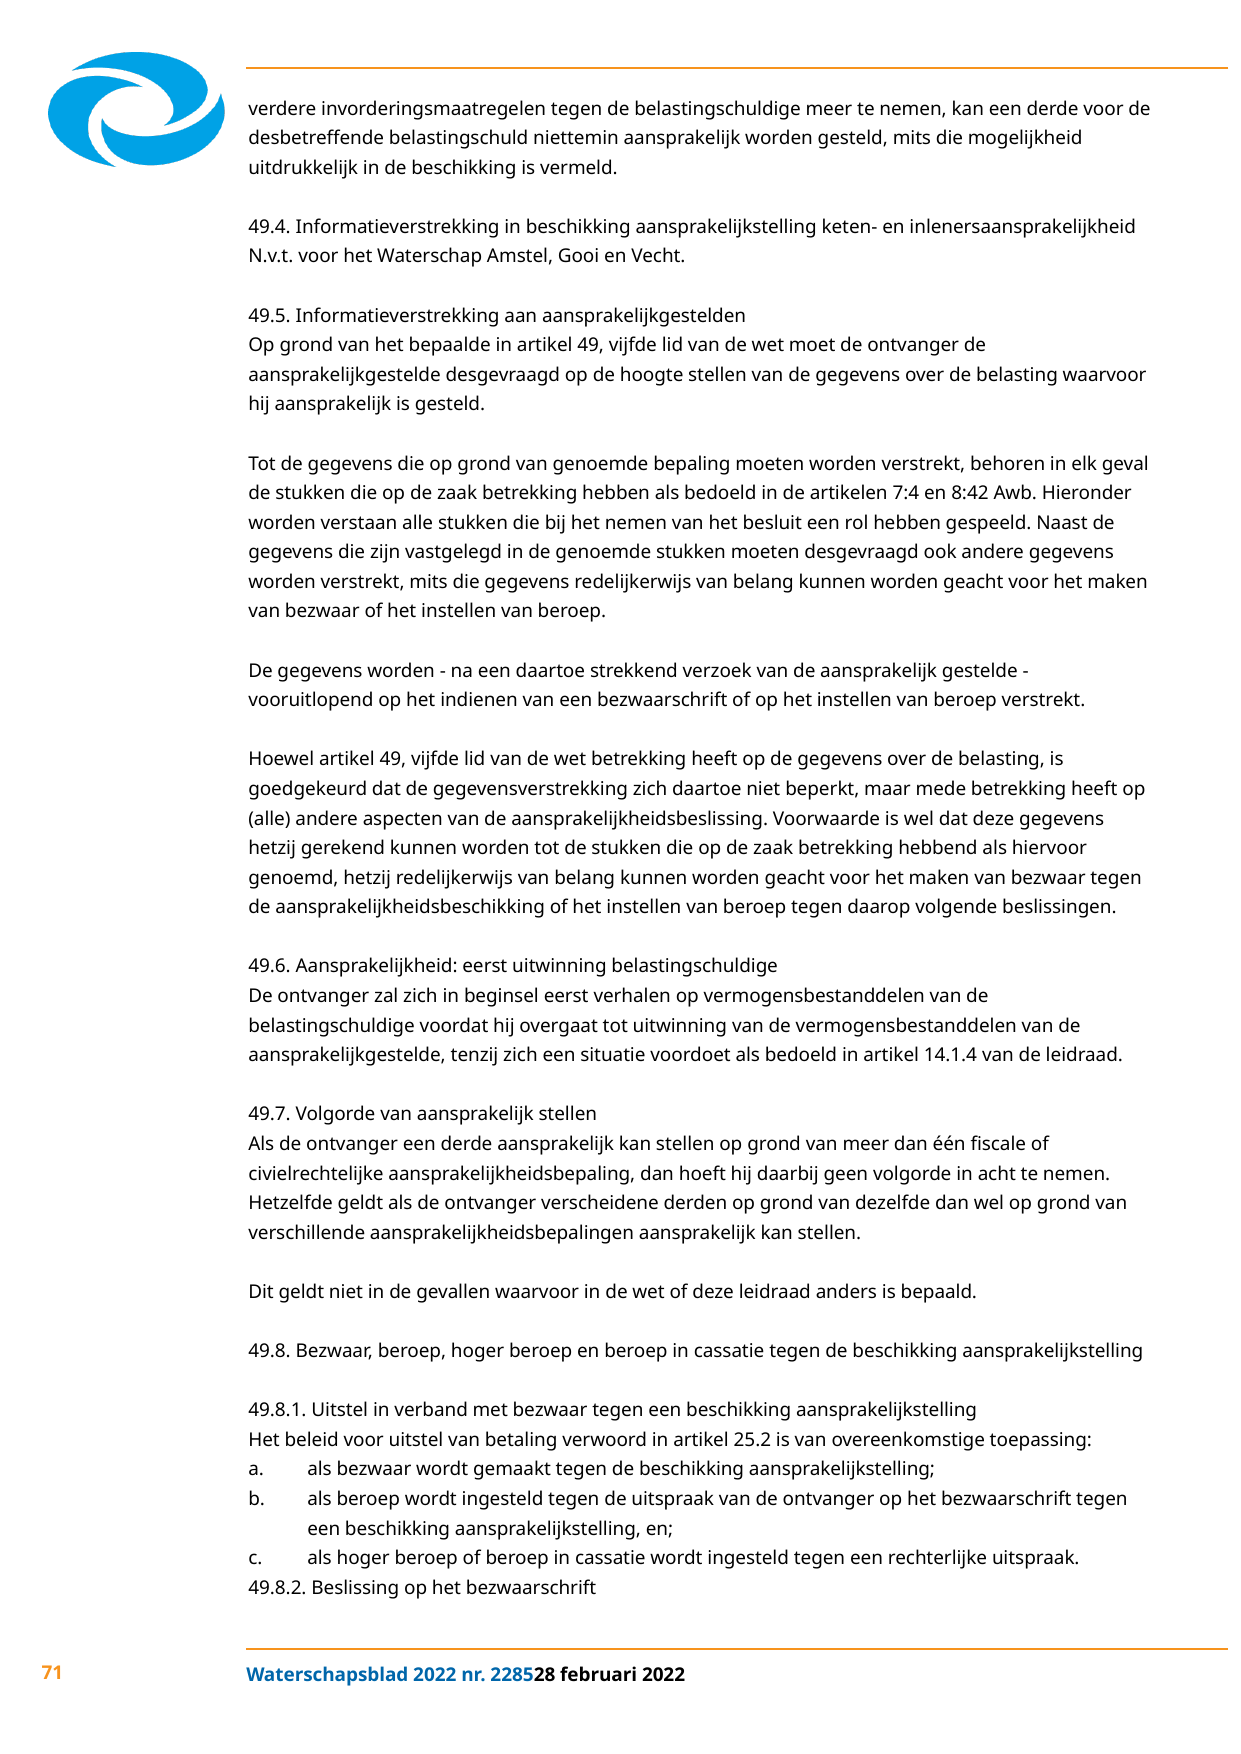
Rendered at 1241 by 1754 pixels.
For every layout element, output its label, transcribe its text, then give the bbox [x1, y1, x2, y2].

text Als de ontvanger een derde aansprakelijk kan stellen op grond van meer dan één fiscale of civielrechtelijke aansprakelijkheidsbepaling, dan hoeft hij daarbij geen volgorde in acht te nemen. Hetzelfde geldt als de ontvanger verscheidene derden op grond van dezelfde dan wel op grond van verschillende aansprakelijkheidsbepalingen aansprakelijk kan stellen. [248, 1130, 1152, 1245]
text Het beleid voor uitstel van betaling verwoord in artikel 25.2 is van overeenkomstige toepassing: [248, 1426, 1152, 1452]
text 49.8. Bezwaar, beroep, hoger beroep en beroep in cassatie tegen de beschikking aansprakelijkstelling [248, 1337, 1152, 1363]
text 49.4. Informatieverstrekking in beschikking aansprakelijkstelling keten- en inlenersaansprakelijkheid [248, 213, 1152, 239]
picture [41, 47, 231, 172]
text N.v.t. voor het Waterschap Amstel, Gooi en Vecht. [248, 243, 1152, 268]
text Hoewel artikel 49, vijfde lid van de wet betrekking heeft op de gegevens over de belasting, is goedgekeurd dat de gegevensverstrekking zich daartoe niet beperkt, maar mede betrekking heeft op (alle) andere aspecten van de aansprakelijkheidsbeslissing. Voorwaarde is wel dat deze gegevens hetzij gerekend kunnen worden tot de stukken die op de zaak betrekking hebbend als hiervoor genoemd, hetzij redelijkerwijs van belang kunnen worden geacht voor het maken van bezwaar tegen de aansprakelijkheidsbeschikking of het instellen van beroep tegen daarop volgende beslissingen. [248, 746, 1152, 919]
list als hoger beroep of beroep in cassatie wordt ingesteld tegen een rechterlijke uitspraak. [248, 1544, 1152, 1570]
text verdere invorderingsmaatregelen tegen de belastingschuldige meer te nemen, kan een derde voor de desbetreffende belastingschuld niettemin aansprakelijk worden gesteld, mits die mogelijkheid uitdrukkelijk in de beschikking is vermeld. [248, 95, 1152, 180]
text Tot de gegevens die op grond van genoemde bepaling moeten worden verstrekt, behoren in elk geval de stukken die op de zaak betrekking hebben als bedoeld in de artikelen 7:4 en 8:42 Awb. Hieronder worden verstaan alle stukken die bij het nemen van het besluit een rol hebben gespeeld. Naast de gegevens die zijn vastgelegd in de genoemde stukken moeten desgevraagd ook andere gegevens worden verstrekt, mits die gegevens redelijkerwijs van belang kunnen worden geacht voor het maken van bezwaar of het instellen van beroep. [248, 450, 1152, 623]
text Dit geldt niet in de gevallen waarvoor in de wet of deze leidraad anders is bepaald. [248, 1278, 1152, 1304]
text De ontvanger zal zich in beginsel eerst verhalen op vermogensbestanddelen van de belastingschuldige voordat hij overgaat tot uitwinning van de vermogensbestanddelen van de aansprakelijkgestelde, tenzij zich een situatie voordoet als bedoeld in artikel 14.1.4 van de leidraad. [248, 982, 1152, 1067]
text 49.7. Volgorde van aansprakelijk stellen [248, 1101, 1152, 1126]
text 49.5. Informatieverstrekking aan aansprakelijkgestelden [248, 302, 1152, 328]
list als bezwaar wordt gemaakt tegen de beschikking aansprakelijkstelling; [248, 1456, 1152, 1481]
text De gegevens worden - na een daartoe strekkend verzoek van de aansprakelijk gestelde - vooruitlopend op het indienen van een bezwaarschrift of op het instellen van beroep verstrekt. [248, 657, 1152, 712]
text 49.8.2. Beslissing op het bezwaarschrift [248, 1574, 1152, 1600]
text 49.8.1. Uitstel in verband met bezwaar tegen een beschikking aansprakelijkstelling [248, 1396, 1152, 1422]
text Op grond van het bepaalde in artikel 49, vijfde lid van de wet moet de ontvanger de aansprakelijkgestelde desgevraagd op de hoogte stellen van de gegevens over de belasting waarvoor hij aansprakelijk is gesteld. [248, 331, 1152, 416]
list als beroep wordt ingesteld tegen de uitspraak van de ontvanger op het bezwaarschrift tegen een beschikking aansprakelijkstelling, en; [248, 1485, 1152, 1541]
text 49.6. Aansprakelijkheid: eerst uitwinning belastingschuldige [248, 953, 1152, 978]
